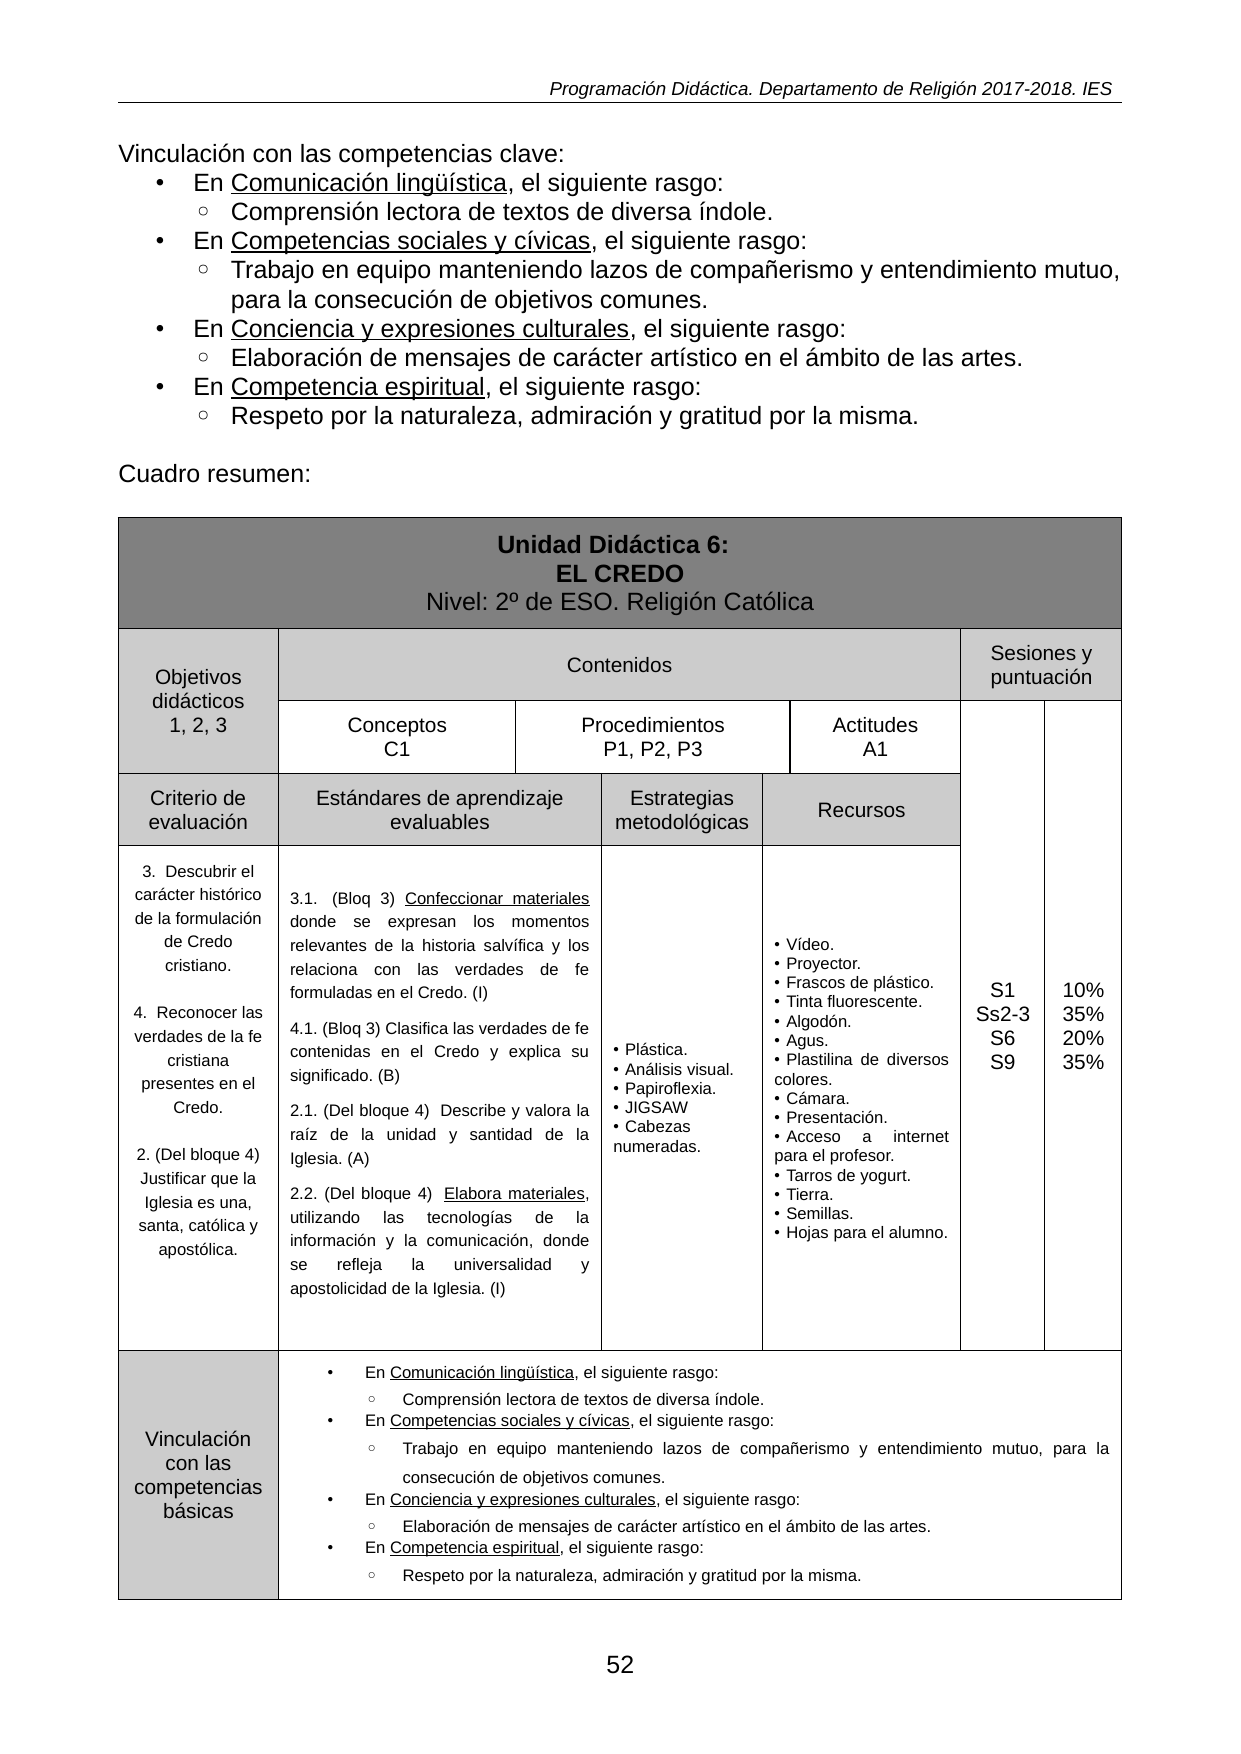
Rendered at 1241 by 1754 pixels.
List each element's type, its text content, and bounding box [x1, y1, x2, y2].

list En Competencia espiritual, el siguiente rasgo: [156, 372, 1122, 401]
list Trabajo en equipo manteniendo lazos de compañerismo y entendimiento mutuo, para la consecución de objetivos comunes. [193, 255, 1122, 314]
table_cell 10% 35% 20% 35% [1045, 701, 1121, 1350]
list En Conciencia y expresiones culturales, el siguiente rasgo: [156, 314, 1122, 343]
table_cell Vídeo. Proyector. Frascos de plástico. Tinta fluorescente. Algodón. Agus. Plastilina de diversos colores. Cámara. Presentación. Acceso a internet para el profesor. Tarros de yogurt. Tierra. Semillas. Hojas para el alumno. [763, 846, 960, 1350]
table_cell Recursos [763, 774, 960, 845]
table_cell Estrategias metodológicas [602, 774, 762, 845]
table_cell Plástica. Análisis visual. Papiroflexia. JIGSAW Cabezas numeradas. [602, 846, 762, 1350]
table_cell Objetivos didácticos 1, 2, 3 [119, 629, 278, 773]
table_cell Estándares de aprendizaje evaluables [279, 774, 601, 845]
table_cell Contenidos [279, 629, 960, 700]
text Cuadro resumen: [118, 459, 1122, 488]
list En Competencias sociales y cívicas, el siguiente rasgo: [156, 226, 1122, 255]
list Respeto por la naturaleza, admiración y gratitud por la misma. [193, 401, 1122, 431]
text Vinculación con las competencias clave: [118, 139, 1122, 168]
table_header Unidad Didáctica 6: EL CREDO Nivel: 2º de ESO. Religión Católica [119, 518, 1121, 628]
table_cell Procedimientos P1, P2, P3 [516, 701, 789, 773]
list En Comunicación lingüística, el siguiente rasgo: [156, 168, 1122, 197]
list Elaboración de mensajes de carácter artístico en el ámbito de las artes. [193, 343, 1122, 372]
table_cell Sesiones y puntuación [961, 629, 1121, 700]
table_cell En Comunicación lingüística, el siguiente rasgo: Comprensión lectora de textos de diversa índole. En Competencias sociales y cívicas, el siguiente rasgo: Trabajo en equipo manteniendo lazos de compañerismo y entendimiento mutuo, para la consecución de objetivos comunes. En Conciencia y expresiones culturales, el siguiente rasgo: Elaboración de mensajes de carácter artístico en el ámbito de las artes. En Competencia espiritual, el siguiente rasgo: Respeto por la naturaleza, admiración y gratitud por la misma. [279, 1351, 1121, 1599]
table_cell Actitudes A1 [791, 701, 960, 773]
table_cell Vinculación con las competencias básicas [119, 1351, 278, 1599]
table_cell Conceptos C1 [279, 701, 515, 773]
table_cell 3. Descubrir el carácter histórico de la formulación de Credo cristiano. 4. Reconocer las verdades de la fe cristiana presentes en el Credo. 2. (Del bloque 4) Justificar que la Iglesia es una, santa, católica y apostólica. [119, 846, 278, 1350]
list Comprensión lectora de textos de diversa índole. [193, 197, 1122, 226]
table_cell S1 Ss2-3 S6 S9 [961, 701, 1044, 1350]
table_cell 3.1. (Bloq 3) Confeccionar materiales donde se expresan los momentos relevantes de la historia salvífica y los relaciona con las verdades de fe formuladas en el Credo. (I) 4.1. (Bloq 3) Clasifica las verdades de fe contenidas en el Credo y explica su significado. (B) 2.1. (Del bloque 4) Describe y valora la raíz de la unidad y santidad de la Iglesia. (A) 2.2. (Del bloque 4) Elabora materiales, utilizando las tecnologías de la información y la comunicación, donde se refleja la universalidad y apostolicidad de la Iglesia. (I) [279, 846, 601, 1350]
table_cell Criterio de evaluación [119, 774, 278, 845]
